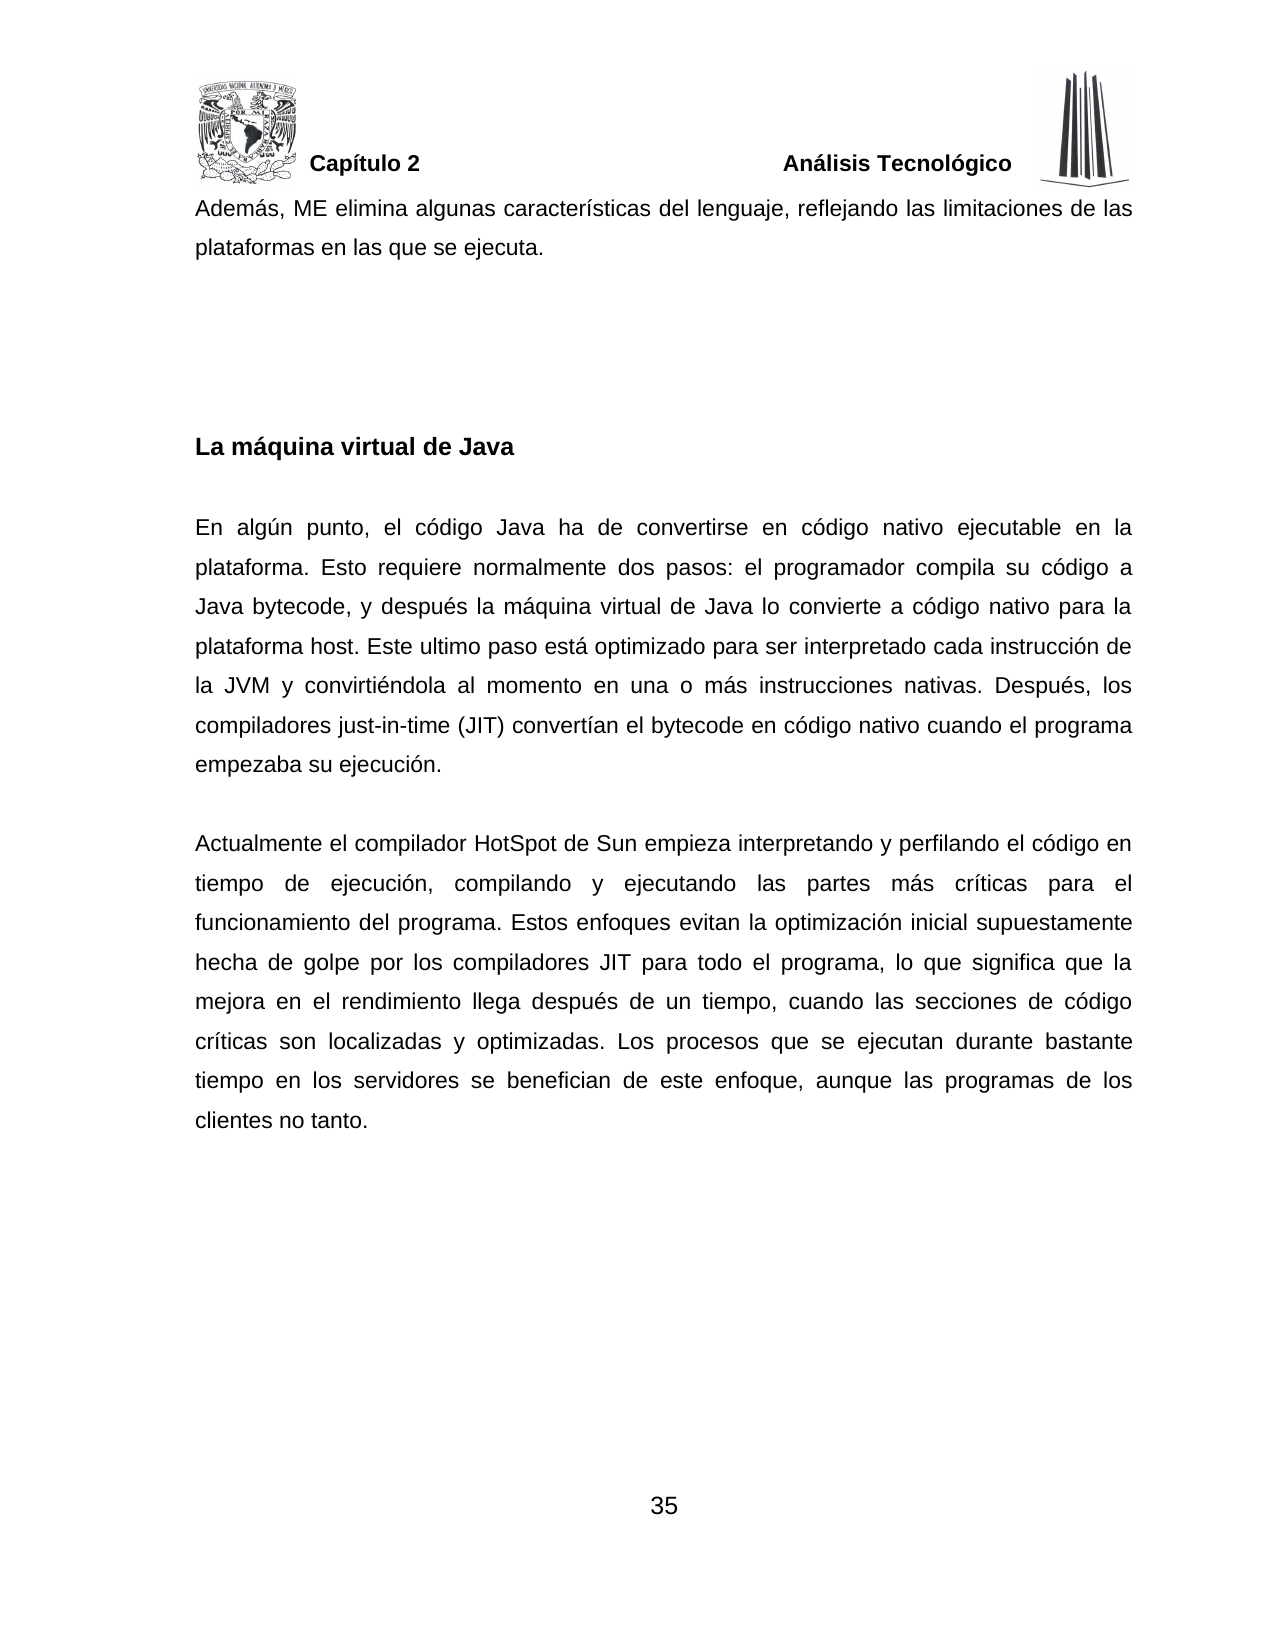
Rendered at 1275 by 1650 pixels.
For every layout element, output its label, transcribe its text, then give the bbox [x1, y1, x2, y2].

text Actualmente el compilador HotSpot de Sun empieza interpretando y perfilando el código en tiempo de ejecución, compilando y ejecutando las partes más críticas para el funcionamiento del programa. Estos enfoques evitan la optimización inicial supuestamente hecha de golpe por los compiladores JIT para todo el programa, lo que significa que la mejora en el rendimiento llega después de un tiempo, cuando las secciones de código críticas son localizadas y optimizadas. Los procesos que se ejecutan durante bastante tiempo en los servidores se benefician de este enfoque, aunque las programas de los clientes no tanto. [195, 830, 1133, 1133]
text En algún punto, el código Java ha de convertirse en código nativo ejecutable en la plataforma. Esto requiere normalmente dos pasos: el programador compila su código a Java bytecode, y después la máquina virtual de Java lo convierte a código nativo para la plataforma host. Este ultimo paso está optimizado para ser interpretado cada instrucción de la JVM y convirtiéndola al momento en una o más instrucciones nativas. Después, los compiladores just-in-time (JIT) convertían el bytecode en código nativo cuando el programa empezaba su ejecución. [195, 514, 1133, 778]
picture [1034, 65, 1136, 193]
text Además, ME elimina algunas características del lenguaje, reflejando las limitaciones de las plataformas en las que se ejecuta. [195, 195, 1133, 261]
text La máquina virtual de Java [195, 432, 1133, 461]
